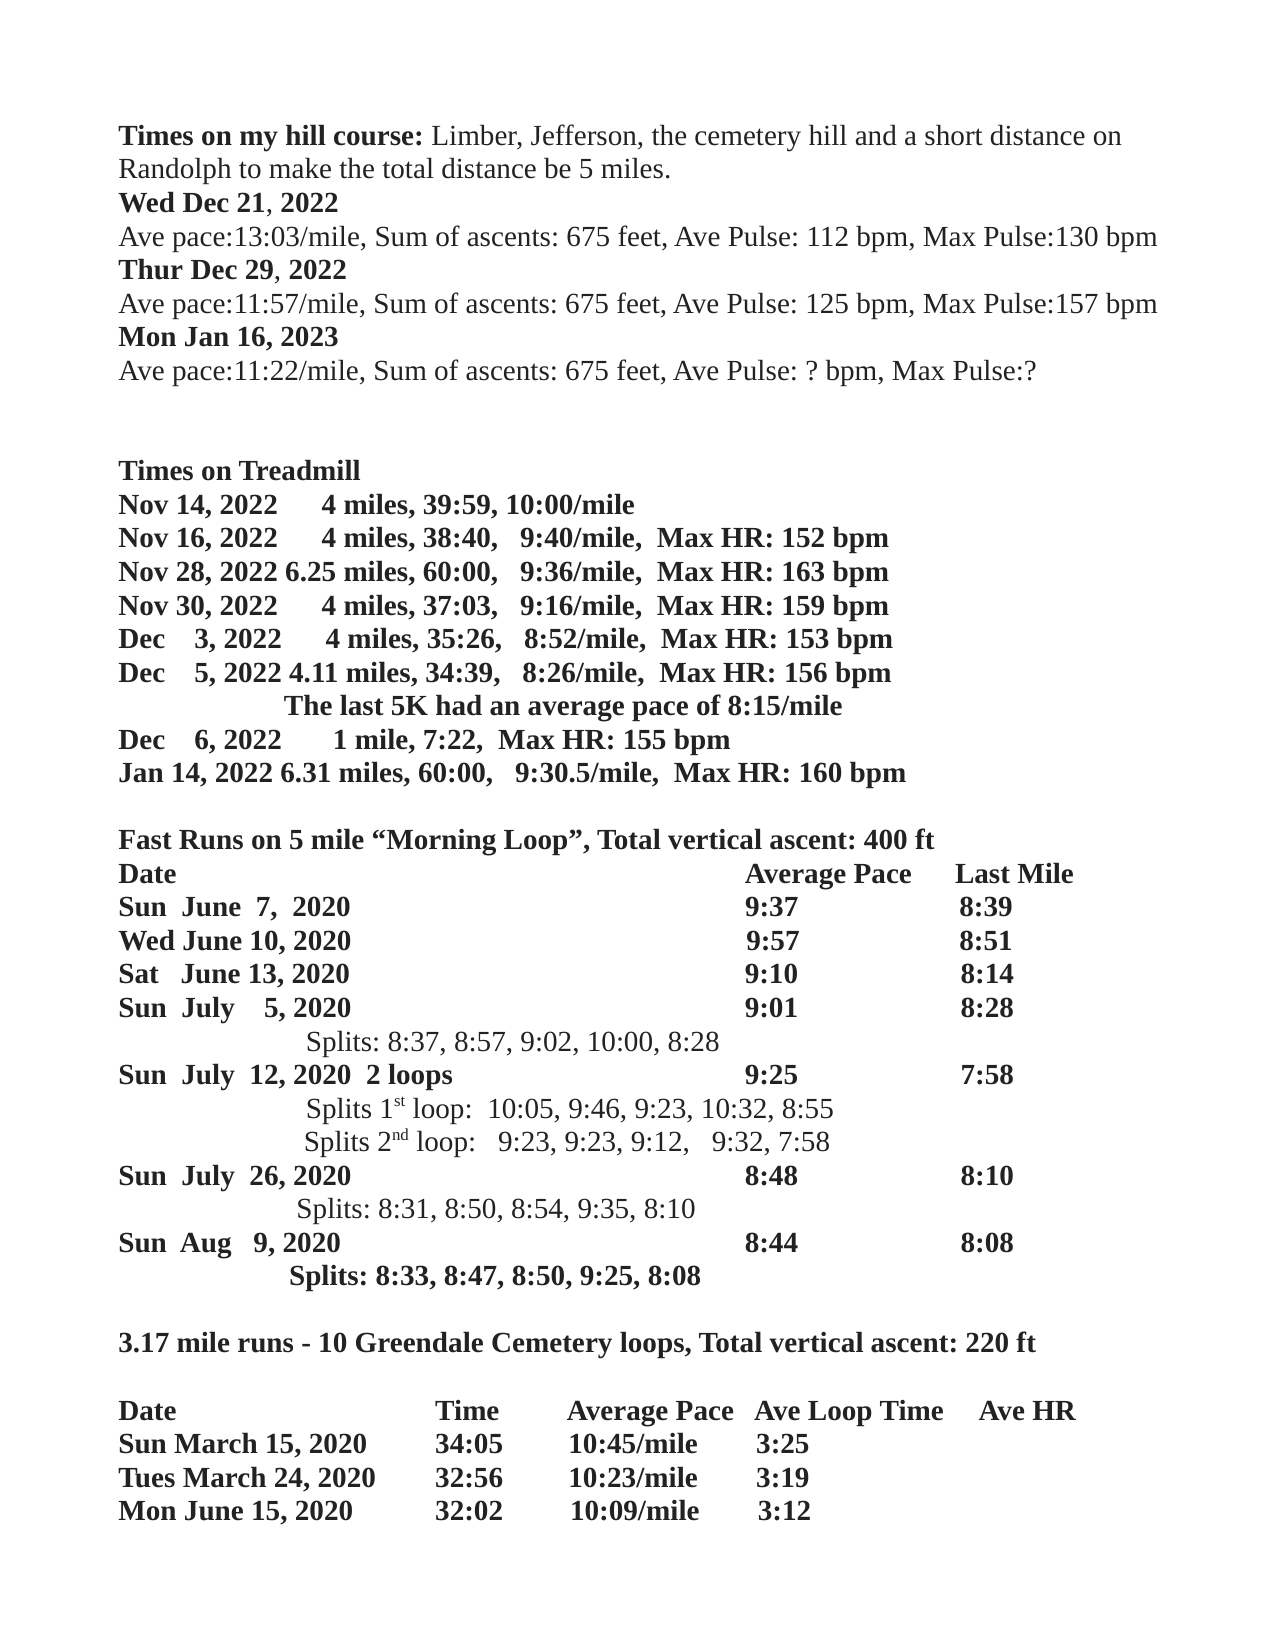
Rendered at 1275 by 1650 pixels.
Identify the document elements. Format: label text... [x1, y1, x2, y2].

text Sun Aug 9, 2020 8:44 8:08 Splits: 8:33, 8:47, 8:50, 9:25, 8:08 [118, 1225, 1161, 1292]
text Times on Treadmill [118, 453, 1161, 487]
text Thur Dec 29, 2022 [118, 252, 1161, 286]
text Nov 14, 2022 4 miles, 39:59, 10:00/mile [118, 487, 1161, 521]
text Wed Dec 21, 2022 [118, 185, 1161, 219]
text Sun March 15, 2020 34:05 10:45/mile 3:25 [118, 1426, 1161, 1460]
text Nov 28, 2022 6.25 miles, 60:00, 9:36/mile, Max HR: 163 bpm [118, 554, 1161, 588]
text Ave pace:11:57/mile, Sum of ascents: 675 feet, Ave Pulse: 125 bpm, Max Pulse:157 bpm [118, 286, 1161, 319]
text Date Average Pace Last Mile [118, 856, 1161, 889]
text Sat June 13, 2020 9:10 8:14 Sun July 5, 2020 9:01 8:28 Splits: 8:37, 8:57, 9:02, 10:00, 8:28 Sun July 12, 2020 2 loops 9:25 7:58 Splits 1st loop: 10:05, 9:46, 9:23, 10:32, 8:55 [118, 957, 1161, 1124]
text Dec 5, 2022 4.11 miles, 34:39, 8:26/mile, Max HR: 156 bpm [118, 655, 1161, 688]
text Tues March 24, 2020 32:56 10:23/mile 3:19 [118, 1460, 1161, 1493]
text Ave pace:11:22/mile, Sum of ascents: 675 feet, Ave Pulse: ? bpm, Max Pulse:? [118, 353, 1161, 386]
text Mon June 15, 2020 32:02 10:09/mile 3:12 [118, 1493, 1161, 1527]
text Dec 3, 2022 4 miles, 35:26, 8:52/mile, Max HR: 153 bpm [118, 621, 1161, 655]
text Splits 2nd loop: 9:23, 9:23, 9:12, 9:32, 7:58 [118, 1124, 1161, 1158]
text Nov 30, 2022 4 miles, 37:03, 9:16/mile, Max HR: 159 bpm [118, 588, 1161, 621]
list 3.17 mile runs - 10 Greendale Cemetery loops, Total vertical ascent: 220 ft [118, 1326, 1161, 1359]
text Mon Jan 16, 2023 [118, 319, 1161, 353]
text Date Time Average Pace Ave Loop Time Ave HR [118, 1393, 1161, 1426]
text Jan 14, 2022 6.31 miles, 60:00, 9:30.5/mile, Max HR: 160 bpm [118, 755, 1161, 789]
text Nov 16, 2022 4 miles, 38:40, 9:40/mile, Max HR: 152 bpm [118, 521, 1161, 554]
text Times on my hill course: Limber, Jefferson, the cemetery hill and a short distance on Randolph to make the total distance be 5 miles. [118, 118, 1161, 185]
text Sun June 7, 2020 9:37 8:39 [118, 889, 1161, 923]
text Fast Runs on 5 mile “Morning Loop”, Total vertical ascent: 400 ft [118, 822, 1161, 856]
text Ave pace:13:03/mile, Sum of ascents: 675 feet, Ave Pulse: 112 bpm, Max Pulse:130 bpm [118, 219, 1161, 252]
text The last 5K had an average pace of 8:15/mile [118, 688, 1161, 722]
text Wed June 10, 2020 9:57 8:51 [118, 923, 1161, 957]
text Sun July 26, 2020 8:48 8:10 Splits: 8:31, 8:50, 8:54, 9:35, 8:10 [118, 1158, 1161, 1225]
text Dec 6, 2022 1 mile, 7:22, Max HR: 155 bpm [118, 722, 1161, 755]
